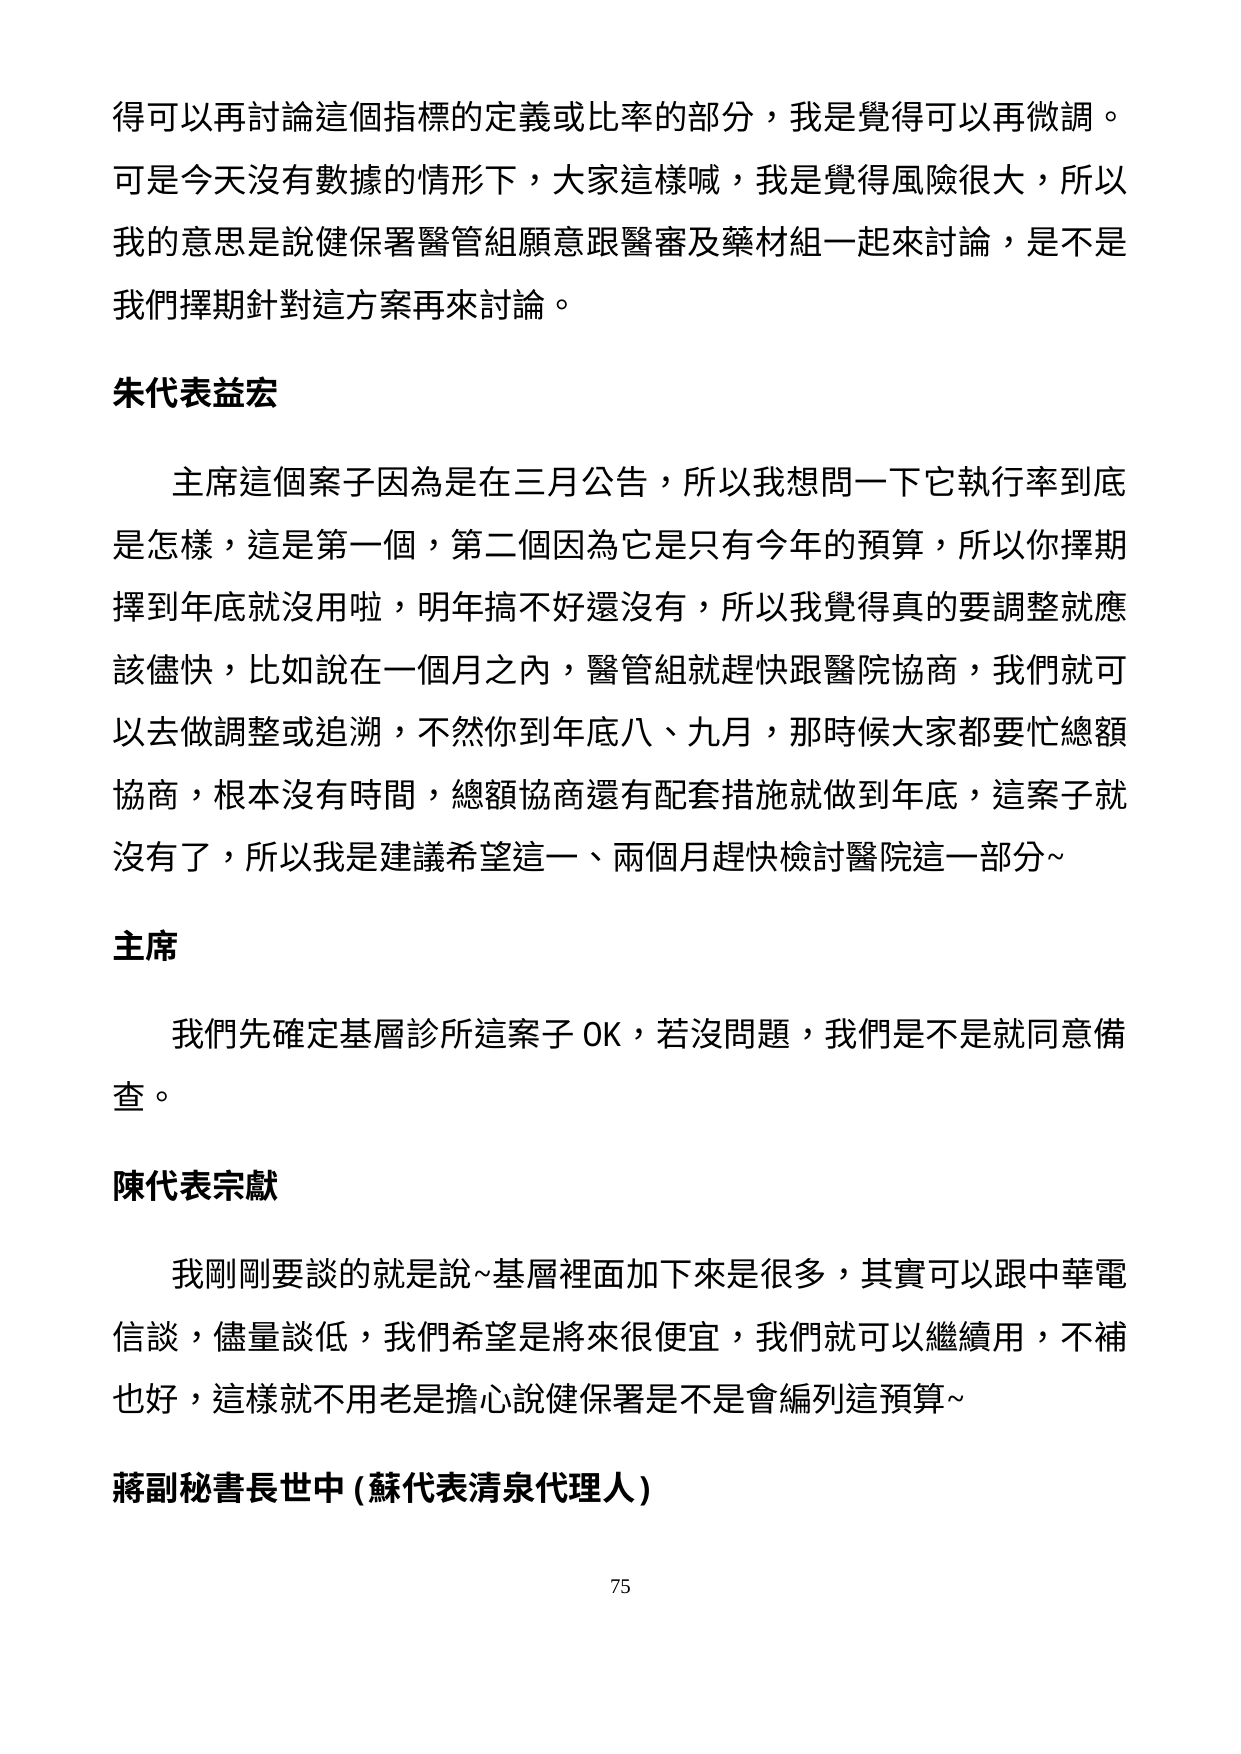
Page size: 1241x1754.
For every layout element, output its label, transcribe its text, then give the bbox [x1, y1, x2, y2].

text 陳代表宗獻 [112, 1142, 1128, 1204]
text 主席 [112, 902, 1128, 964]
text 我們先確定基層診所這案子OK，若沒問題，我們是不是就同意備查。 [112, 991, 1128, 1116]
text 我剛剛要談的就是說~基層裡面加下來是很多，其實可以跟中華電信談，儘量談低，我們希望是將來很便宜，我們就可以繼續用，不補也好，這樣就不用老是擔心說健保署是不是會編列這預算~ [112, 1231, 1128, 1418]
text 蔣副秘書長世中 (蘇代表清泉代理人) [112, 1444, 1128, 1507]
text 朱代表益宏 [112, 349, 1128, 412]
text 得可以再討論這個指標的定義或比率的部分，我是覺得可以再微調。可是今天沒有數據的情形下，大家這樣喊，我是覺得風險很大，所以我的意思是說健保署醫管組願意跟醫審及藥材組一起來討論，是不是我們擇期針對這方案再來討論。 [112, 73, 1128, 323]
text 主席這個案子因為是在三月公告，所以我想問一下它執行率到底是怎樣，這是第一個，第二個因為它是只有今年的預算，所以你擇期擇到年底就沒用啦，明年搞不好還沒有，所以我覺得真的要調整就應該儘快，比如說在一個月之內，醫管組就趕快跟醫院協商，我們就可以去做調整或追溯，不然你到年底八、九月，那時候大家都要忙總額協商，根本沒有時間，總額協商還有配套措施就做到年底，這案子就沒有了，所以我是建議希望這一、兩個月趕快檢討醫院這一部分~ [112, 438, 1128, 876]
